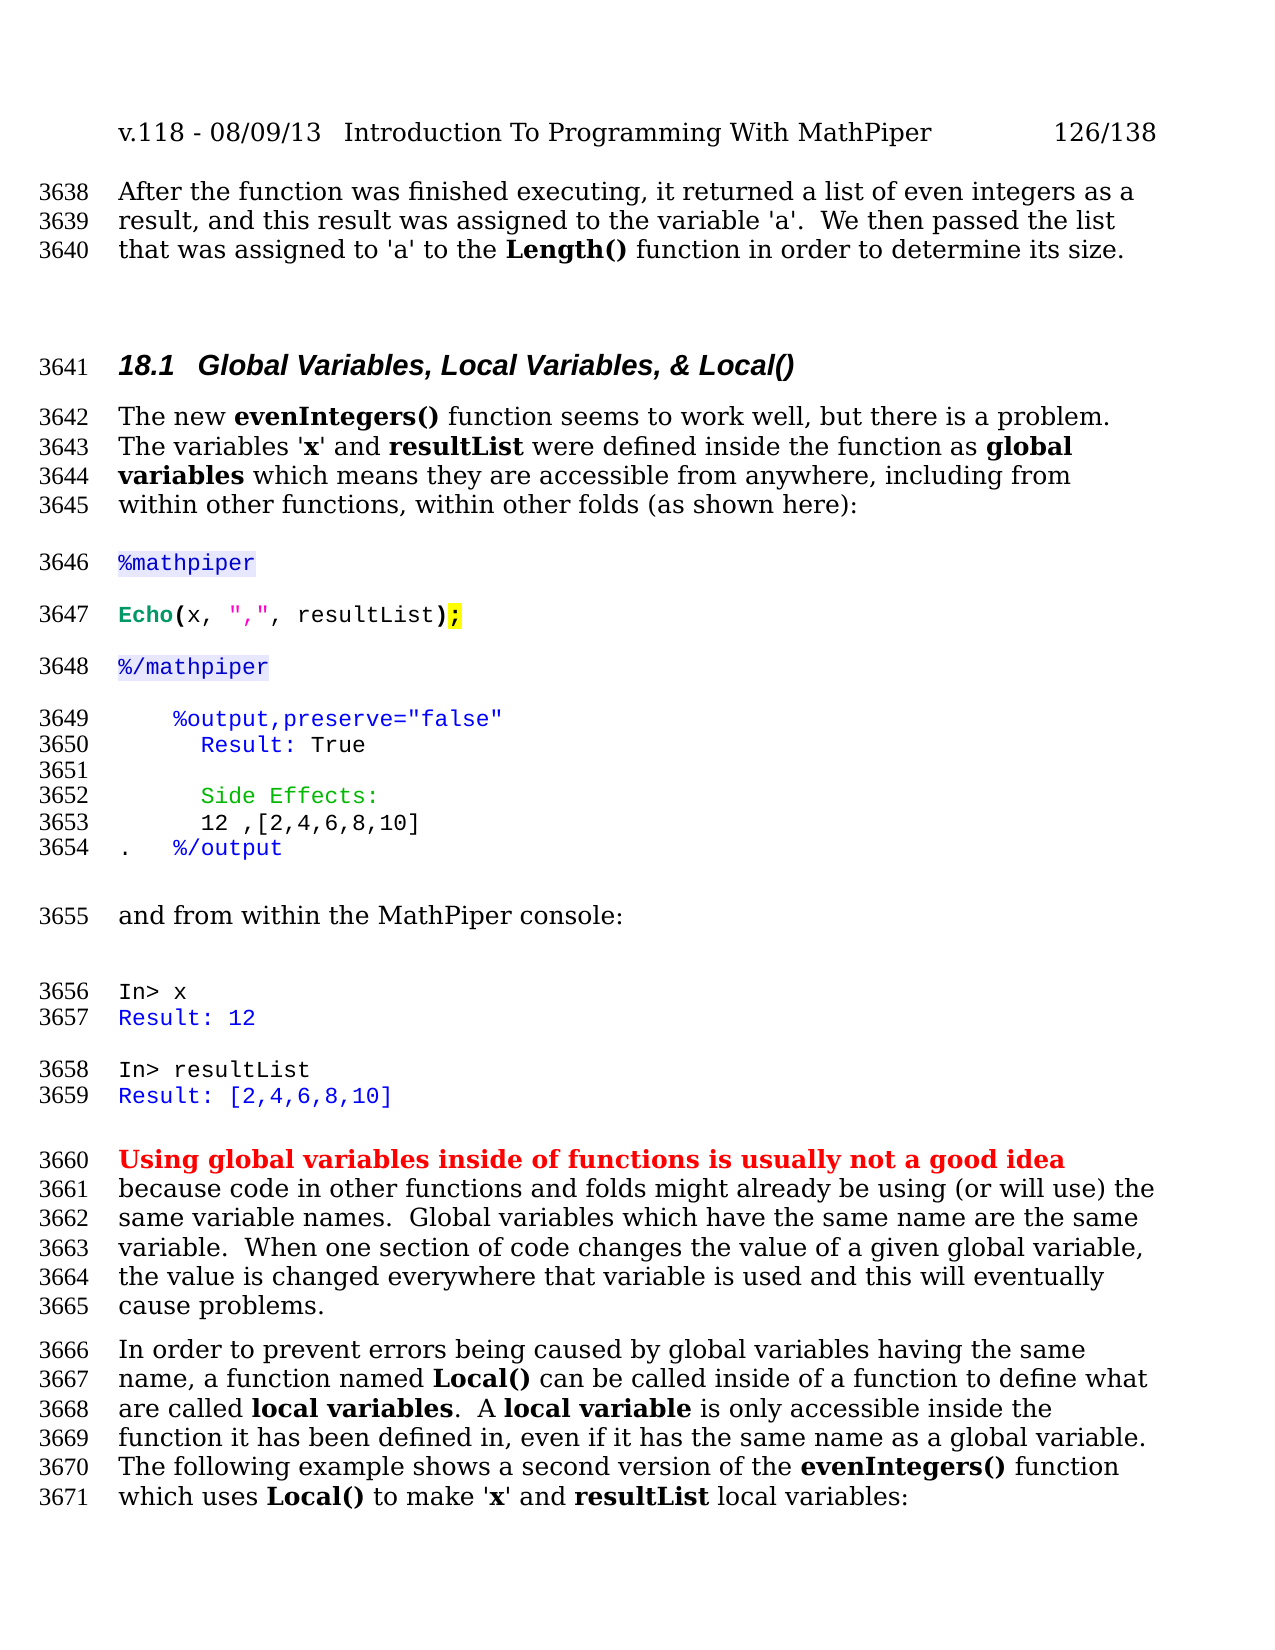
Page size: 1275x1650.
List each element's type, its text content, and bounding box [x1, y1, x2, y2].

text In order to prevent errors being caused by global variables having the same name, a function named Local() can be called inside of a function to define what are called local variables. A local variable is only accessible inside the function it has been defined in, even if it has the same name as a global variable. The following example shows a second version of the evenIntegers() function which uses Local() to make 'x' and resultList local variables: [118, 1335, 1157, 1511]
text Result: 12 [118, 1006, 1157, 1032]
text Result: True [118, 733, 1157, 759]
text %output,preserve="false" [118, 707, 1157, 733]
subtitle Global Variables, Local Variables, & Local() [118, 348, 1157, 381]
text The new evenIntegers() function seems to work well, but there is a problem. The variables 'x' and resultList were defined inside the function as global variables which means they are accessible from anywhere, including from within other functions, within other folds (as shown here): [118, 402, 1157, 519]
text 12 ,[2,4,6,8,10] [118, 811, 1157, 837]
text and from within the MathPiper console: [118, 901, 1157, 930]
text After the function was finished executing, it returned a list of even integers as a result, and this result was assigned to the variable 'a'. We then passed the list that was assigned to 'a' to the Length() function in order to determine its size. [118, 177, 1157, 264]
text Using global variables inside of functions is usually not a good idea because code in other functions and folds might already be using (or will use) the same variable names. Global variables which have the same name are the same variable. When one section of code changes the value of a given global variable, the value is changed everywhere that variable is used and this will eventually cause problems. [118, 1145, 1157, 1320]
text Result: [2,4,6,8,10] [118, 1084, 1157, 1110]
text In> resultList [118, 1058, 1157, 1084]
text Side Effects: [118, 785, 1157, 811]
text . %/output [118, 837, 1157, 863]
text %/mathpiper [118, 655, 1157, 681]
text In> x [118, 981, 1157, 1006]
text Echo(x, ",", resultList); [118, 603, 1157, 629]
text %mathpiper [118, 551, 1157, 577]
